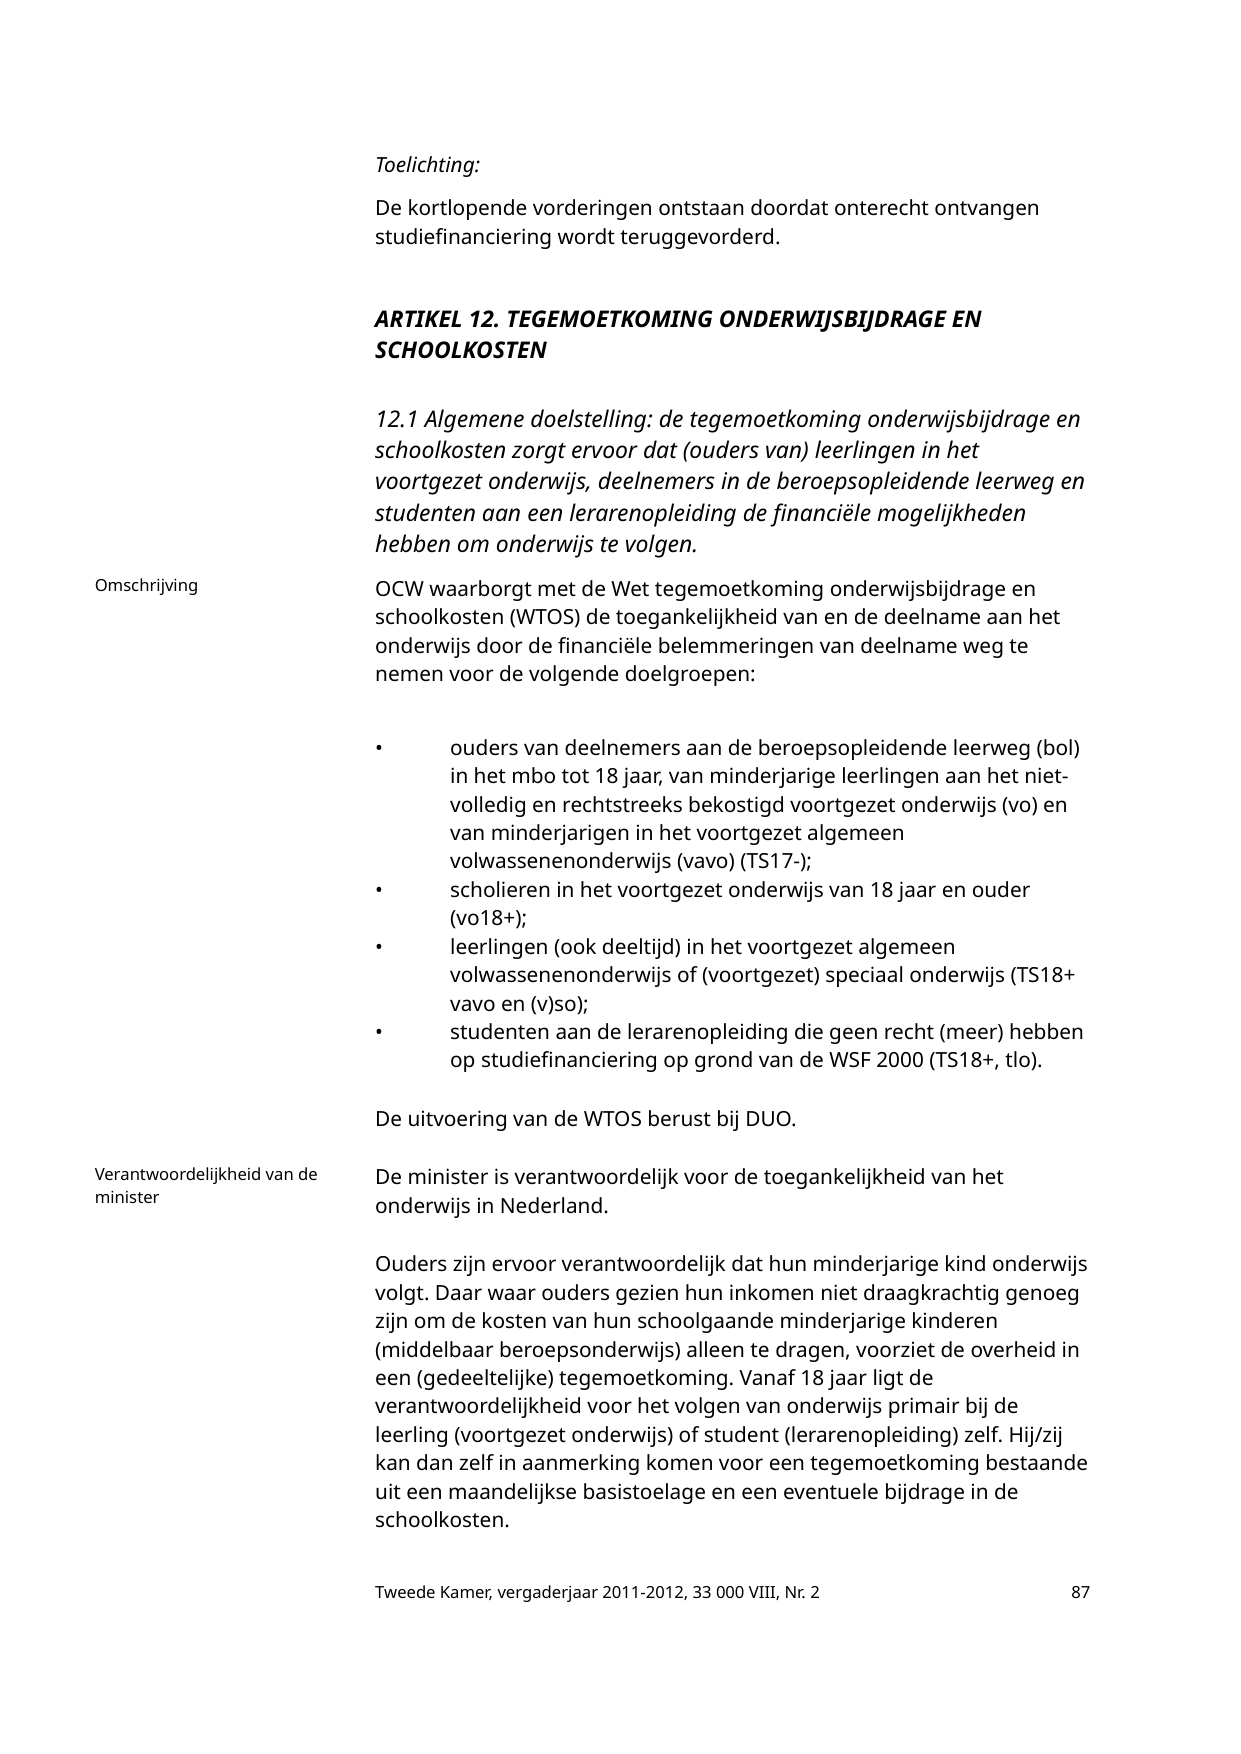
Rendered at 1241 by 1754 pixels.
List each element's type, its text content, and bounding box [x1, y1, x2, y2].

text OCW waarborgt met de Wet tegemoetkoming onderwijsbijdrage en schoolkosten (WTOS) de toegankelijkheid van en de deelname aan het onderwijs door de financiële belemmeringen van deelname weg te nemen voor de volgende doelgroepen: [375, 574, 1090, 688]
list studenten aan de lerarenopleiding die geen recht (meer) hebben op studiefinanciering op grond van de WSF 2000 (TS18+, tlo). [375, 1017, 1090, 1074]
text Verantwoordelijkheid van de minister [94, 1162, 328, 1208]
list scholieren in het voortgezet onderwijs van 18 jaar en ouder (vo18+); [375, 875, 1090, 932]
text De uitvoering van de WTOS berust bij DUO. [375, 1104, 1090, 1132]
text Ouders zijn ervoor verantwoordelijk dat hun minderjarige kind onderwijs volgt. Daar waar ouders gezien hun inkomen niet draagkrachtig genoeg zijn om de kosten van hun schoolgaande minderjarige kinderen (middelbaar beroepsonderwijs) alleen te dragen, voorziet de overheid in een (gedeeltelijke) tegemoetkoming. Vanaf 18 jaar ligt de verantwoordelijkheid voor het volgen van onderwijs primair bij de leerling (voortgezet onderwijs) of student (lerarenopleiding) zelf. Hij/zij kan dan zelf in aanmerking komen voor een tegemoetkoming bestaande uit een maandelijkse basistoelage en een eventuele bijdrage in de schoolkosten. [375, 1249, 1090, 1534]
text De kortlopende vorderingen ontstaan doordat onterecht ontvangen studiefinanciering wordt teruggevorderd. [375, 193, 1090, 250]
subtitle ARTIKEL 12. TEGEMOETKOMING ONDERWIJSBIJDRAGE EN SCHOOLKOSTEN [375, 303, 1090, 365]
text Toelichting: [375, 150, 1090, 178]
list ouders van deelnemers aan de beroepsopleidende leerweg (bol) in het mbo tot 18 jaar, van minderjarige leerlingen aan het niet-volledig en rechtstreeks bekostigd voortgezet onderwijs (vo) en van minderjarigen in het voortgezet algemeen volwassenenonderwijs (vavo) (TS17-); [375, 733, 1090, 875]
list leerlingen (ook deeltijd) in het voortgezet algemeen volwassenenonderwijs of (voortgezet) speciaal onderwijs (TS18+ vavo en (v)so); [375, 932, 1090, 1017]
text Omschrijving [94, 574, 328, 597]
text De minister is verantwoordelijk voor de toegankelijkheid van het onderwijs in Nederland. [375, 1162, 1090, 1219]
subtitle 12.1 Algemene doelstelling: de tegemoetkoming onderwijsbijdrage en schoolkosten zorgt ervoor dat (ouders van) leerlingen in het voortgezet onderwijs, deelnemers in de beroepsopleidende leerweg en studenten aan een lerarenopleiding de financiële mogelijkheden hebben om onderwijs te volgen. [375, 403, 1090, 559]
